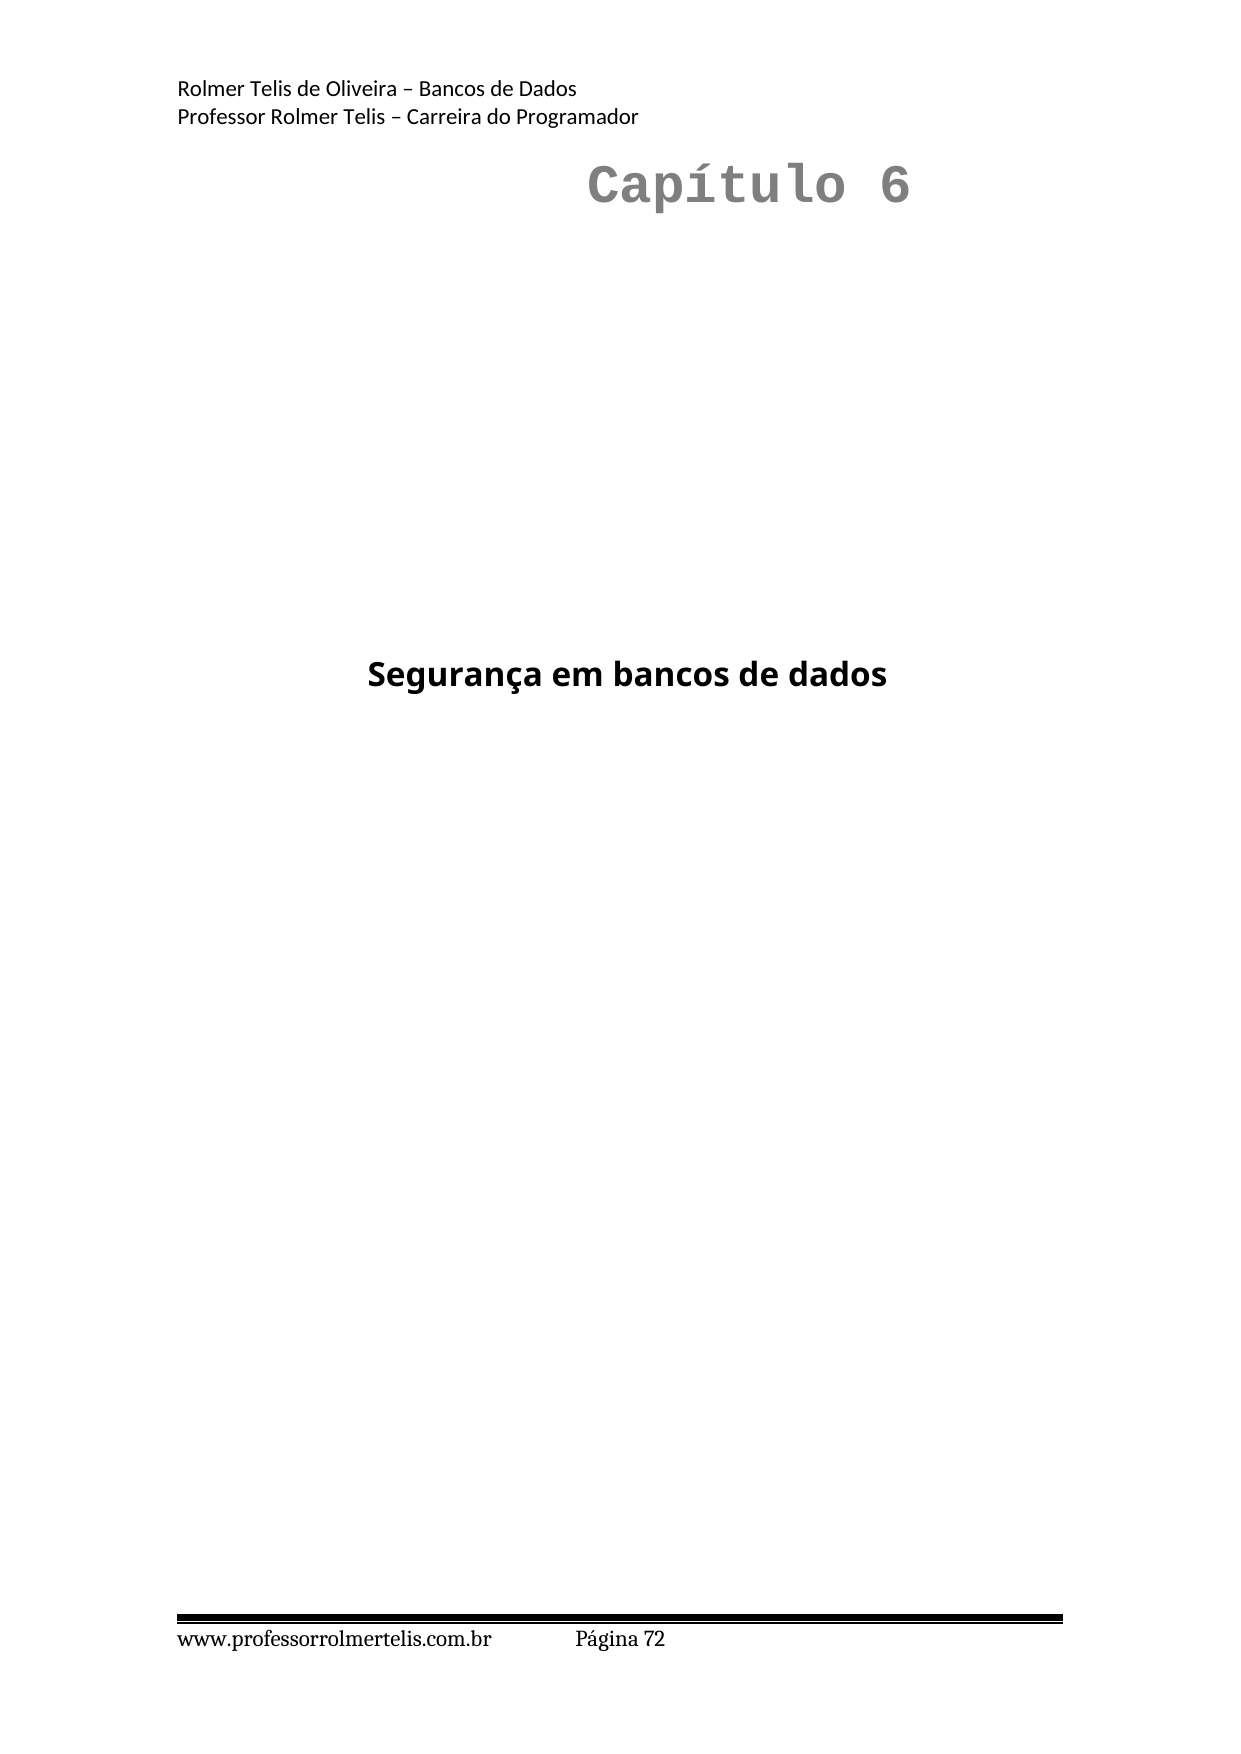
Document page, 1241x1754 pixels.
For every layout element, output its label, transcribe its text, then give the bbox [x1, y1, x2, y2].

table_cell Segurança em bancos de dados [177, 630, 1078, 1103]
table_header Capítulo 6 [177, 158, 1078, 630]
